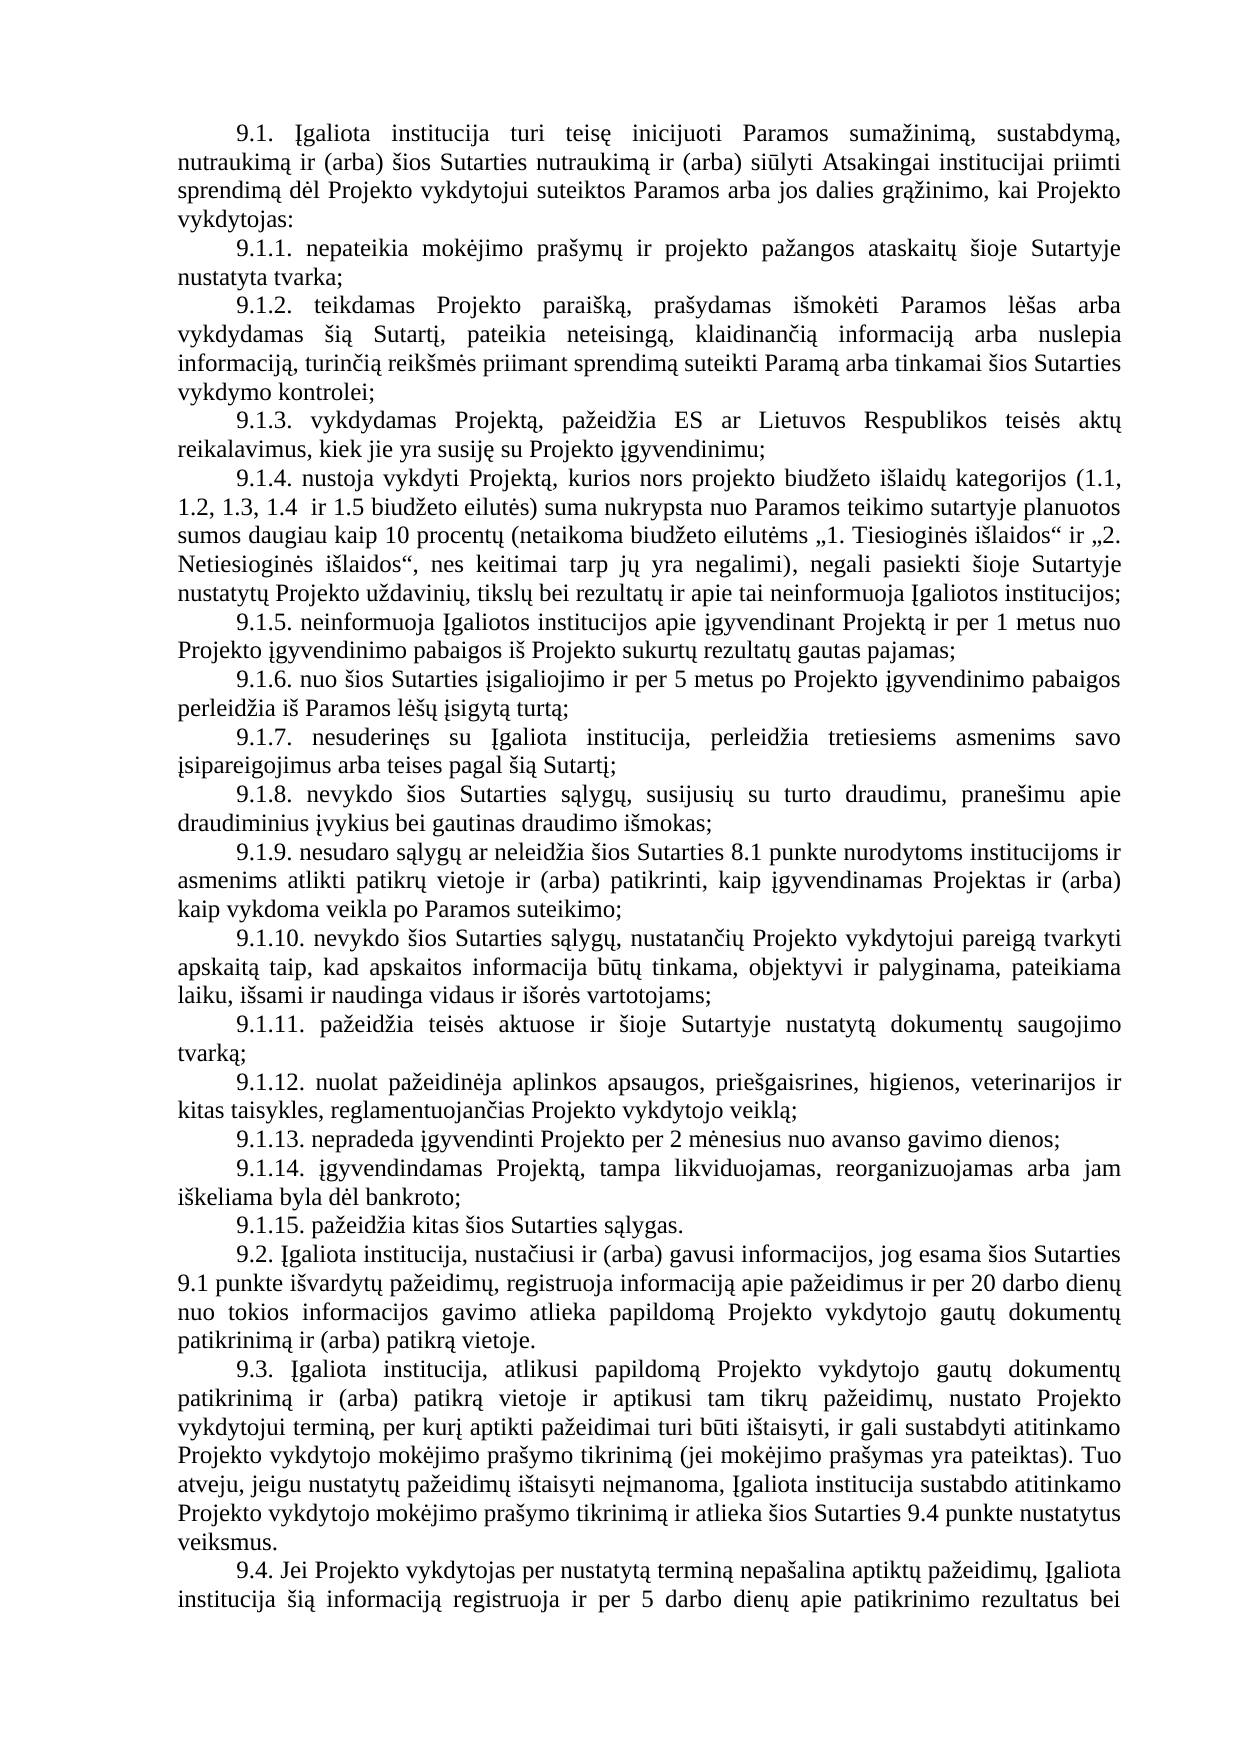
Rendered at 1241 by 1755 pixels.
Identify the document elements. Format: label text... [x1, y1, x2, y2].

text 9.1.7. nesuderinęs su Įgaliota institucija, perleidžia tretiesiems asmenims savo įsipareigojimus arba teises pagal šią Sutartį; [177, 722, 1122, 779]
text 9.1. Įgaliota institucija turi teisę inicijuoti Paramos sumažinimą, sustabdymą, nutraukimą ir (arba) šios Sutarties nutraukimą ir (arba) siūlyti Atsakingai institucijai priimti sprendimą dėl Projekto vykdytojui suteiktos Paramos arba jos dalies grąžinimo, kai Projekto vykdytojas: [177, 118, 1122, 233]
text 9.3. Įgaliota institucija, atlikusi papildomą Projekto vykdytojo gautų dokumentų patikrinimą ir (arba) patikrą vietoje ir aptikusi tam tikrų pažeidimų, nustato Projekto vykdytojui terminą, per kurį aptikti pažeidimai turi būti ištaisyti, ir gali sustabdyti atitinkamo Projekto vykdytojo mokėjimo prašymo tikrinimą (jei mokėjimo prašymas yra pateiktas). Tuo atveju, jeigu nustatytų pažeidimų ištaisyti neįmanoma, Įgaliota institucija sustabdo atitinkamo Projekto vykdytojo mokėjimo prašymo tikrinimą ir atlieka šios Sutarties 9.4 punkte nustatytus veiksmus. [177, 1354, 1122, 1556]
text 9.1.1. nepateikia mokėjimo prašymų ir projekto pažangos ataskaitų šioje Sutartyje nustatyta tvarka; [177, 233, 1122, 291]
text 9.1.13. nepradeda įgyvendinti Projekto per 2 mėnesius nuo avanso gavimo dienos; [177, 1124, 1122, 1153]
text 9.1.15. pažeidžia kitas šios Sutarties sąlygas. [177, 1211, 1122, 1239]
text 9.1.14. įgyvendindamas Projektą, tampa likviduojamas, reorganizuojamas arba jam iškeliama byla dėl bankroto; [177, 1153, 1122, 1211]
text 9.1.6. nuo šios Sutarties įsigaliojimo ir per 5 metus po Projekto įgyvendinimo pabaigos perleidžia iš Paramos lėšų įsigytą turtą; [177, 664, 1122, 722]
text 9.1.2. teikdamas Projekto paraišką, prašydamas išmokėti Paramos lėšas arba vykdydamas šią Sutartį, pateikia neteisingą, klaidinančią informaciją arba nuslepia informaciją, turinčią reikšmės priimant sprendimą suteikti Paramą arba tinkamai šios Sutarties vykdymo kontrolei; [177, 291, 1122, 406]
text 9.2. Įgaliota institucija, nustačiusi ir (arba) gavusi informacijos, jog esama šios Sutarties 9.1 punkte išvardytų pažeidimų, registruoja informaciją apie pažeidimus ir per 20 darbo dienų nuo tokios informacijos gavimo atlieka papildomą Projekto vykdytojo gautų dokumentų patikrinimą ir (arba) patikrą vietoje. [177, 1239, 1122, 1354]
text 9.1.10. nevykdo šios Sutarties sąlygų, nustatančių Projekto vykdytojui pareigą tvarkyti apskaitą taip, kad apskaitos informacija būtų tinkama, objektyvi ir palyginama, pateikiama laiku, išsami ir naudinga vidaus ir išorės vartotojams; [177, 923, 1122, 1009]
text 9.1.12. nuolat pažeidinėja aplinkos apsaugos, priešgaisrines, higienos, veterinarijos ir kitas taisykles, reglamentuojančias Projekto vykdytojo veiklą; [177, 1067, 1122, 1124]
text 9.1.5. neinformuoja Įgaliotos institucijos apie įgyvendinant Projektą ir per 1 metus nuo Projekto įgyvendinimo pabaigos iš Projekto sukurtų rezultatų gautas pajamas; [177, 607, 1122, 664]
text 9.1.4. nustoja vykdyti Projektą, kurios nors projekto biudžeto išlaidų kategorijos (1.1, 1.2, 1.3, 1.4 ir 1.5 biudžeto eilutės) suma nukrypsta nuo Paramos teikimo sutartyje planuotos sumos daugiau kaip 10 procentų (netaikoma biudžeto eilutėms „1. Tiesioginės išlaidos“ ir „2. Netiesioginės išlaidos“, nes keitimai tarp jų yra negalimi), negali pasiekti šioje Sutartyje nustatytų Projekto uždavinių, tikslų bei rezultatų ir apie tai neinformuoja Įgaliotos institucijos; [177, 463, 1122, 607]
text 9.4. Jei Projekto vykdytojas per nustatytą terminą nepašalina aptiktų pažeidimų, Įgaliota institucija šią informaciją registruoja ir per 5 darbo dienų apie patikrinimo rezultatus bei [177, 1556, 1122, 1613]
text 9.1.11. pažeidžia teisės aktuose ir šioje Sutartyje nustatytą dokumentų saugojimo tvarką; [177, 1009, 1122, 1067]
text 9.1.3. vykdydamas Projektą, pažeidžia ES ar Lietuvos Respublikos teisės aktų reikalavimus, kiek jie yra susiję su Projekto įgyvendinimu; [177, 406, 1122, 463]
text 9.1.8. nevykdo šios Sutarties sąlygų, susijusių su turto draudimu, pranešimu apie draudiminius įvykius bei gautinas draudimo išmokas; [177, 779, 1122, 837]
text 9.1.9. nesudaro sąlygų ar neleidžia šios Sutarties 8.1 punkte nurodytoms institucijoms ir asmenims atlikti patikrų vietoje ir (arba) patikrinti, kaip įgyvendinamas Projektas ir (arba) kaip vykdoma veikla po Paramos suteikimo; [177, 837, 1122, 923]
